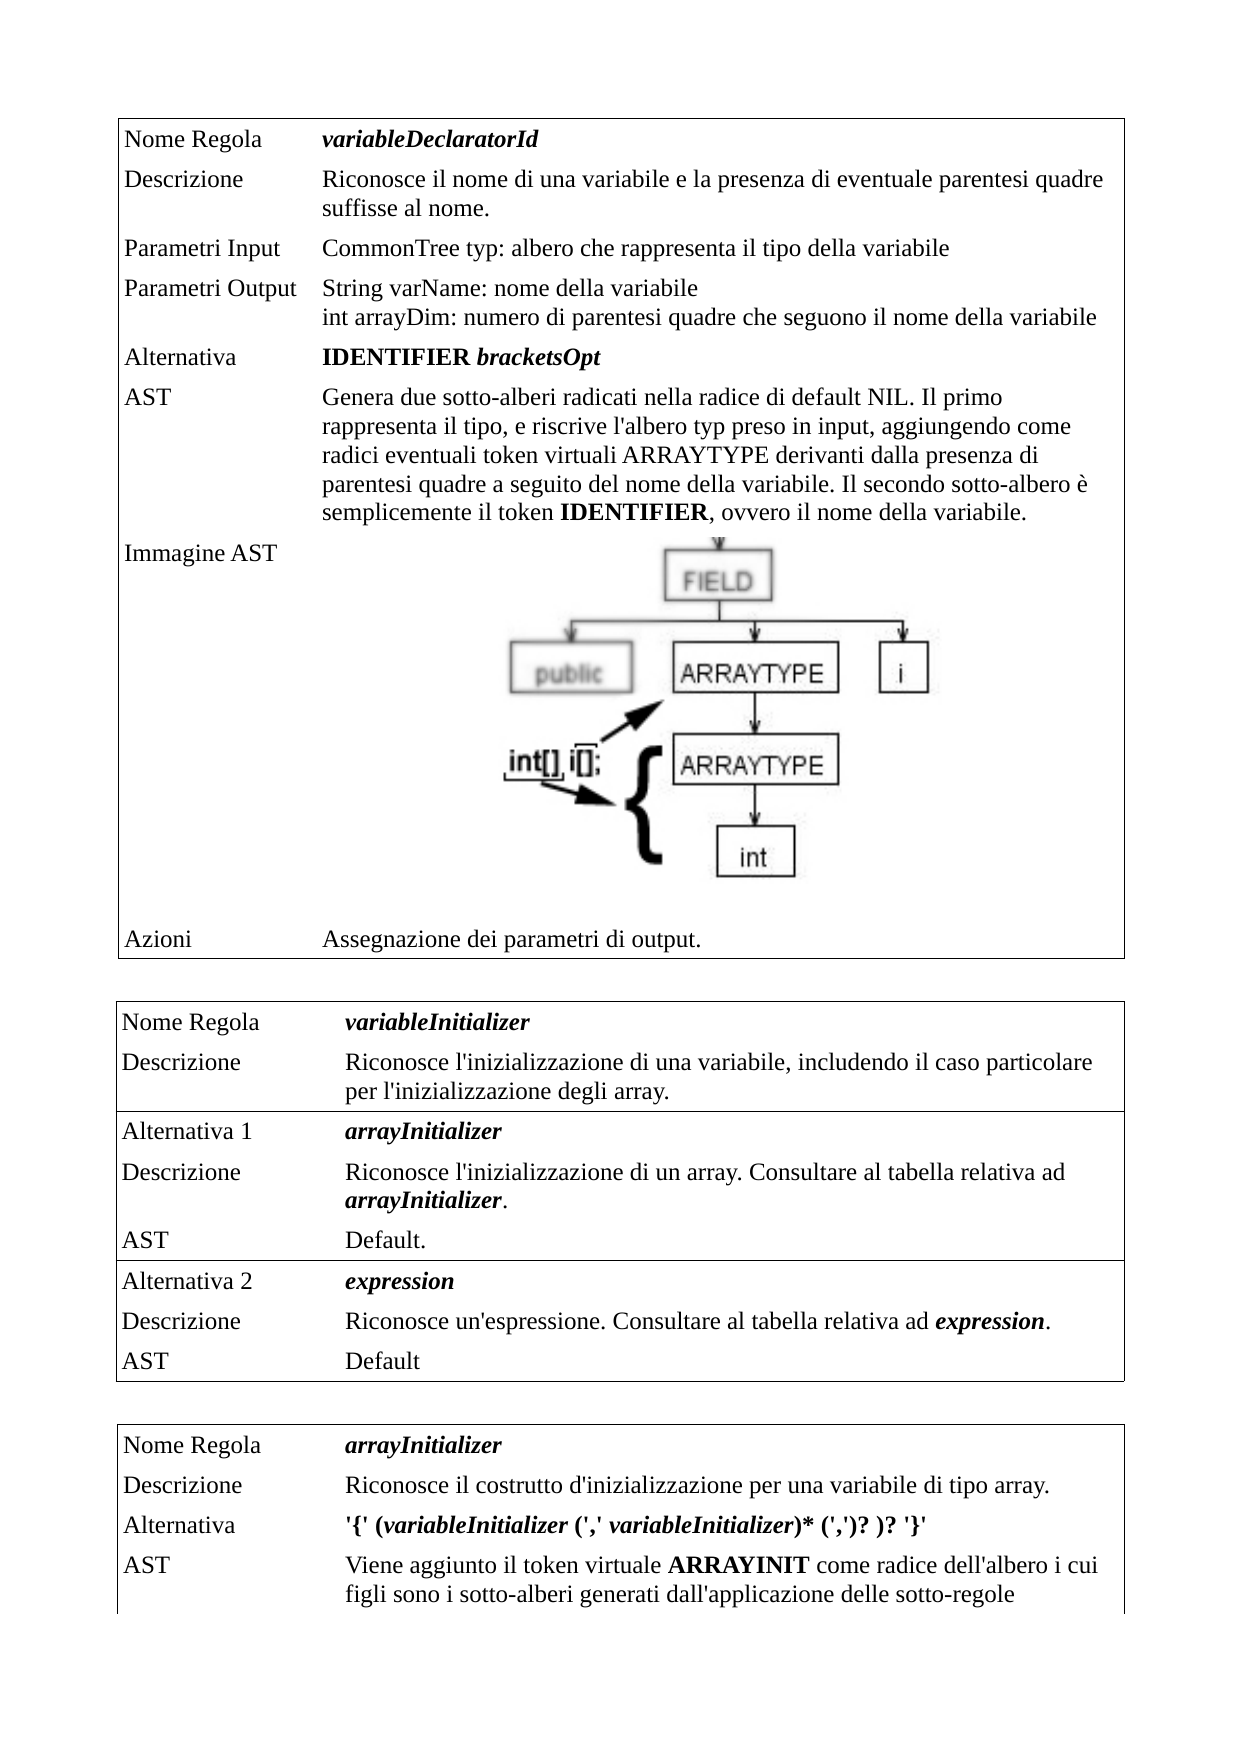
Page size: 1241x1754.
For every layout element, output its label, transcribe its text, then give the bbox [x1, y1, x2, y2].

table_cell Descrizione [117, 1151, 339, 1220]
table_cell Alternativa [118, 1505, 339, 1545]
table_cell CommonTree typ: albero che rappresenta il tipo della variabile [316, 228, 1124, 268]
table_cell Descrizione [118, 1464, 339, 1504]
table_cell Alternativa [119, 337, 316, 377]
table_cell Parametri Input [119, 228, 316, 268]
table_cell Genera due sotto-alberi radicati nella radice di default NIL. Il primo rappresenta il tipo, e riscrive l'albero typ preso in input, aggiungendo come radici eventuali token virtuali ARRAYTYPE derivanti dalla presenza di parentesi quadre a seguito del nome della variabile. Il secondo sotto-albero è semplicemente il token IDENTIFIER, ovvero il nome della variabile. [316, 377, 1124, 532]
picture [498, 537, 942, 884]
table_cell AST [117, 1341, 339, 1381]
table_cell Default [339, 1341, 1124, 1381]
table_cell Riconosce il nome di una variabile e la presenza di eventuale parentesi quadre suffisse al nome. [316, 159, 1124, 227]
table_cell Riconosce l'inizializzazione di una variabile, includendo il caso particolare per l'inizializzazione degli array. [339, 1042, 1124, 1111]
table_header arrayInitializer [339, 1425, 1124, 1464]
table_header variableDeclaratorId [316, 119, 1124, 158]
table_header Nome Regola [118, 1425, 339, 1464]
table_cell Alternativa 2 [117, 1261, 339, 1300]
table_cell Riconosce il costrutto d'inizializzazione per una variabile di tipo array. [339, 1464, 1124, 1504]
table_cell Descrizione [117, 1300, 339, 1341]
table_cell IDENTIFIER bracketsOpt [316, 337, 1124, 377]
table_cell Alternativa 1 [117, 1112, 339, 1151]
table_cell Viene aggiunto il token virtuale ARRAYINIT come radice dell'albero i cui figli sono i sotto-alberi generati dall'applicazione delle sotto-regole [339, 1545, 1124, 1614]
table_cell Descrizione [117, 1042, 339, 1111]
table_cell AST [119, 377, 316, 532]
table_cell Parametri Output [119, 268, 316, 337]
table_cell arrayInitializer [339, 1112, 1124, 1151]
table_cell Immagine AST [119, 532, 316, 918]
table_cell Descrizione [119, 159, 316, 227]
table_cell AST [118, 1545, 339, 1614]
table_cell Riconosce l'inizializzazione di un array. Consultare al tabella relativa ad arrayInitializer. [339, 1151, 1124, 1220]
table_cell String varName: nome della variabile int arrayDim: numero di parentesi quadre che seguono il nome della variabile [316, 268, 1124, 337]
table_cell '{' (variableInitializer (',' variableInitializer)* (',')? )? '}' [339, 1505, 1124, 1545]
table_cell [316, 532, 1124, 883]
table_cell AST [117, 1220, 339, 1260]
table_cell [316, 884, 1124, 918]
table_cell expression [339, 1261, 1124, 1300]
table_cell Riconosce un'espressione. Consultare al tabella relativa ad expression. [339, 1300, 1124, 1341]
table_header Nome Regola [117, 1002, 339, 1042]
table_header variableInitializer [339, 1002, 1124, 1042]
table_cell Azioni [119, 918, 316, 958]
table_cell Default. [339, 1220, 1124, 1260]
table_cell Assegnazione dei parametri di output. [316, 918, 1124, 958]
table_header Nome Regola [119, 119, 316, 158]
